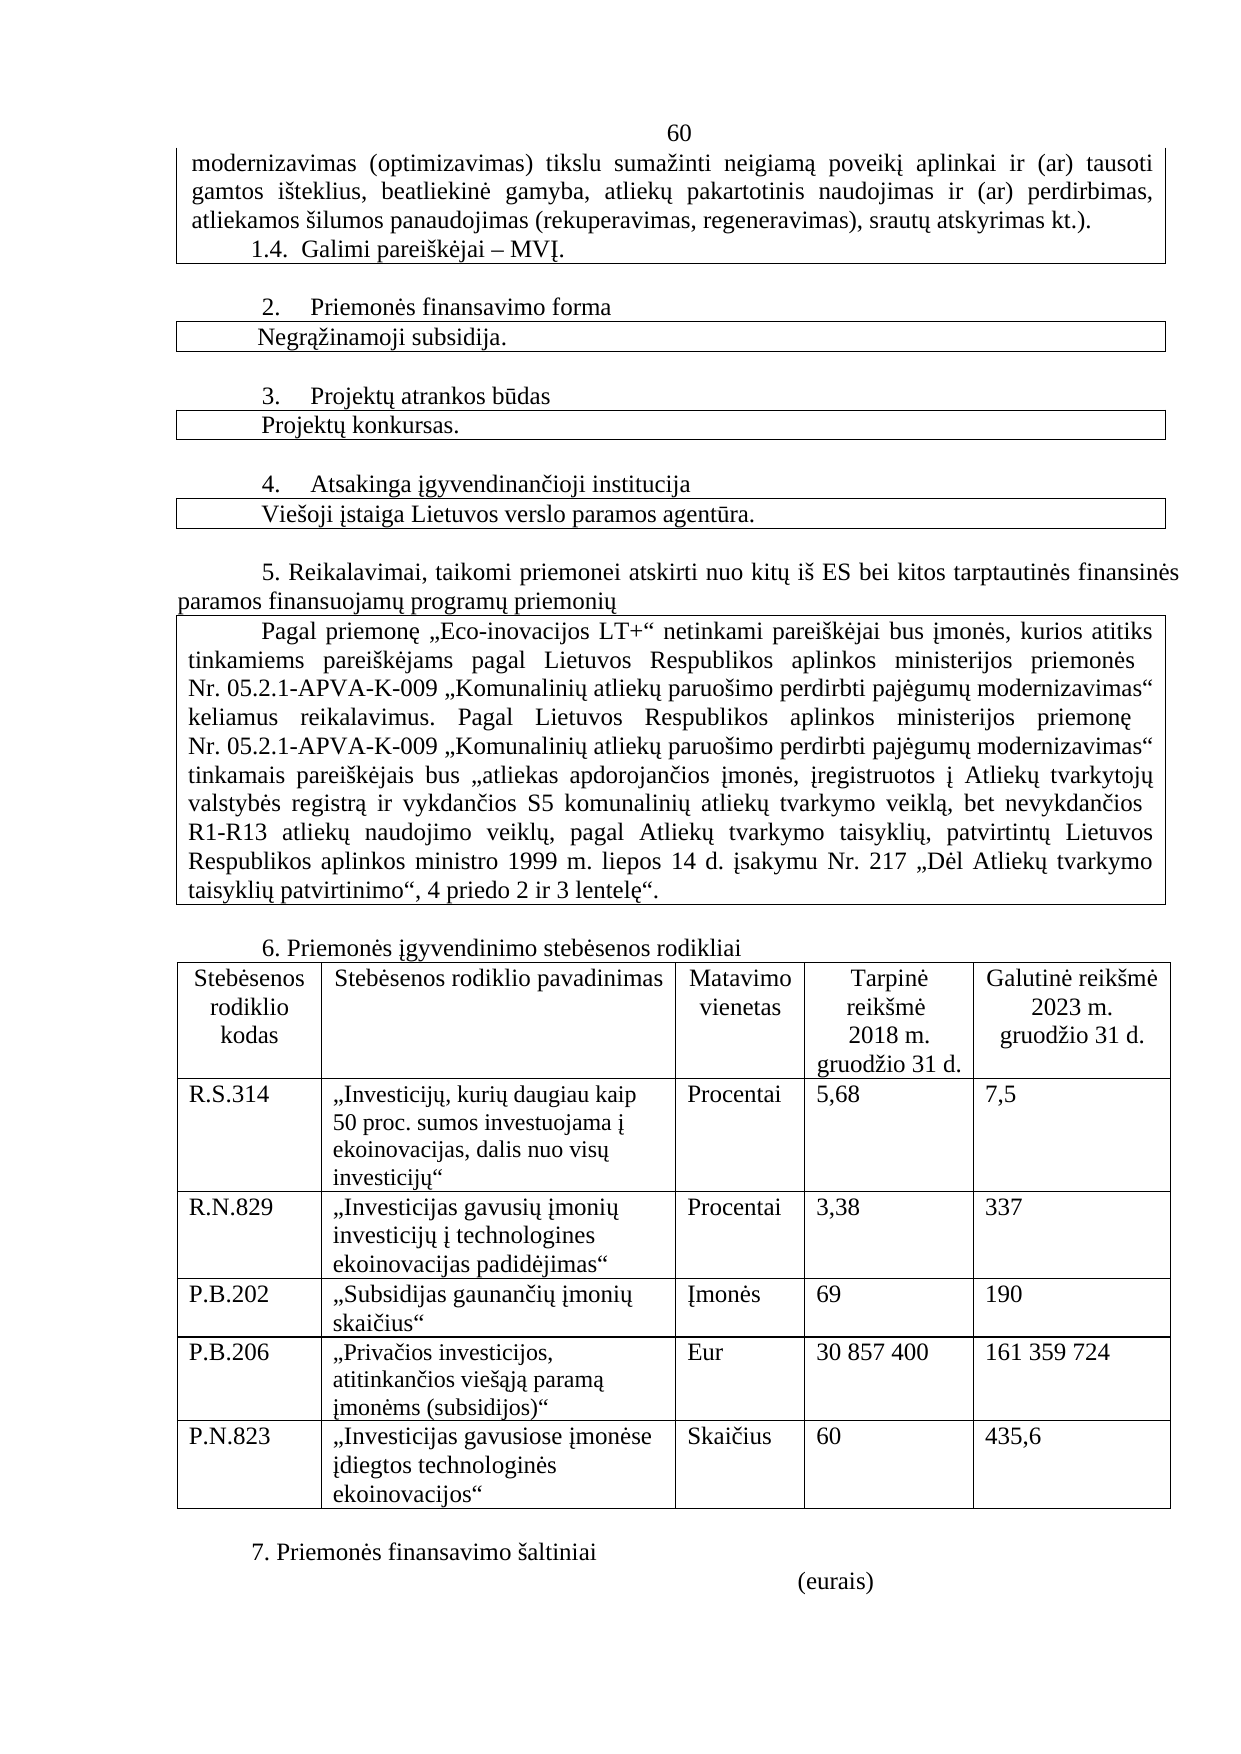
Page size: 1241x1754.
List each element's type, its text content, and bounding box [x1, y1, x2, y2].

table_cell Skaičius [676, 1421, 804, 1508]
table_cell P.B.202 [178, 1279, 321, 1336]
text 6. Priemonės įgyvendinimo stebėsenos rodikliai [177, 933, 1181, 962]
table_header Pagal priemonę „Eco-inovacijos LT+“ netinkami pareiškėjai bus įmonės, kurios atitiks tinkamiems pareiškėjams pagal Lietuvos Respublikos aplinkos ministerijos priemonės Nr. 05.2.1-APVA-K-009 „Komunalinių atliekų paruošimo perdirbti pajėgumų modernizavimas“ keliamus reikalavimus. Pagal Lietuvos Respublikos aplinkos ministerijos priemonę Nr. 05.2.1-APVA-K-009 „Komunalinių atliekų paruošimo perdirbti pajėgumų modernizavimas“ tinkamais pareiškėjais bus „atliekas apdorojančios įmonės, įregistruotos į Atliekų tvarkytojų valstybės registrą ir vykdančios S5 komunalinių atliekų tvarkymo veiklą, bet nevykdančios R1-R13 atliekų naudojimo veiklų, pagal Atliekų tvarkymo taisyklių, patvirtintų Lietuvos Respublikos aplinkos ministro 1999 m. liepos 14 d. įsakymu Nr. 217 „Dėl Atliekų tvarkymo taisyklių patvirtinimo“, 4 priedo 2 ir 3 lentelę“. [177, 616, 1165, 903]
table_cell 337 [974, 1192, 1170, 1278]
table_cell 69 [805, 1279, 973, 1336]
table_header Stebėsenos rodiklio pavadinimas [322, 963, 675, 1078]
table_header Projektų konkursas. [177, 411, 1165, 439]
table_cell „Investicijas gavusių įmonių investicijų į technologines ekoinovacijas padidėjimas“ [322, 1192, 675, 1278]
table_header Viešoji įstaiga Lietuvos verslo paramos agentūra. [177, 499, 1165, 528]
table_cell Procentai [676, 1079, 804, 1191]
text 4. Atsakinga įgyvendinančioji institucija [262, 469, 1181, 498]
table_cell 1.4. Galimi pareiškėjai – MVĮ. [177, 234, 1165, 263]
table_header Tarpinė reikšmė 2018 m. gruodžio 31 d. [805, 963, 973, 1078]
text 5. Reikalavimai, taikomi priemonei atskirti nuo kitų iš ES bei kitos tarptautinės finansinės paramos finansuojamų programų priemonių [177, 557, 1181, 615]
table_cell P.B.206 [178, 1338, 321, 1420]
table_cell 60 [805, 1421, 973, 1508]
table_header Matavimo vienetas [676, 963, 804, 1078]
table_cell Procentai [676, 1192, 804, 1278]
table_cell Eur [676, 1338, 804, 1420]
table_cell „Investicijas gavusiose įmonėse įdiegtos technologinės ekoinovacijos“ [322, 1421, 675, 1508]
table_header Galutinė reikšmė 2023 m. gruodžio 31 d. [974, 963, 1170, 1078]
table_cell „Investicijų, kurių daugiau kaip 50 proc. sumos investuojama į ekoinovacijas, dalis nuo visų investicijų“ [322, 1079, 675, 1191]
table_cell R.N.829 [178, 1192, 321, 1278]
table_cell modernizavimas (optimizavimas) tikslu sumažinti neigiamą poveikį aplinkai ir (ar) tausoti gamtos išteklius, beatliekinė gamyba, atliekų pakartotinis naudojimas ir (ar) perdirbimas, atliekamos šilumos panaudojimas (rekuperavimas, regeneravimas), srautų atskyrimas kt.). [177, 148, 1165, 234]
table_cell P.N.823 [178, 1421, 321, 1508]
table_cell 3,38 [805, 1192, 973, 1278]
table_cell 5,68 [805, 1079, 973, 1191]
table_header Negrąžinamoji subsidija. [177, 322, 1165, 351]
table_header Stebėsenos rodiklio kodas [178, 963, 321, 1078]
text (eurais) [177, 1566, 904, 1595]
table_cell 435,6 [974, 1421, 1170, 1508]
text 3. Projektų atrankos būdas [262, 381, 1181, 409]
table_cell 190 [974, 1279, 1170, 1336]
table_cell R.S.314 [178, 1079, 321, 1191]
table_cell Įmonės [676, 1279, 804, 1336]
text 2. Priemonės finansavimo forma [262, 292, 1181, 321]
table_cell „Subsidijas gaunančių įmonių skaičius“ [322, 1279, 675, 1336]
table_cell 161 359 724 [974, 1338, 1170, 1420]
text 7. Priemonės finansavimo šaltiniai [251, 1537, 1181, 1566]
table_cell 7,5 [974, 1079, 1170, 1191]
table_cell 30 857 400 [805, 1338, 973, 1420]
table_cell „Privačios investicijos, atitinkančios viešąją paramą įmonėms (subsidijos)“ [322, 1338, 675, 1420]
